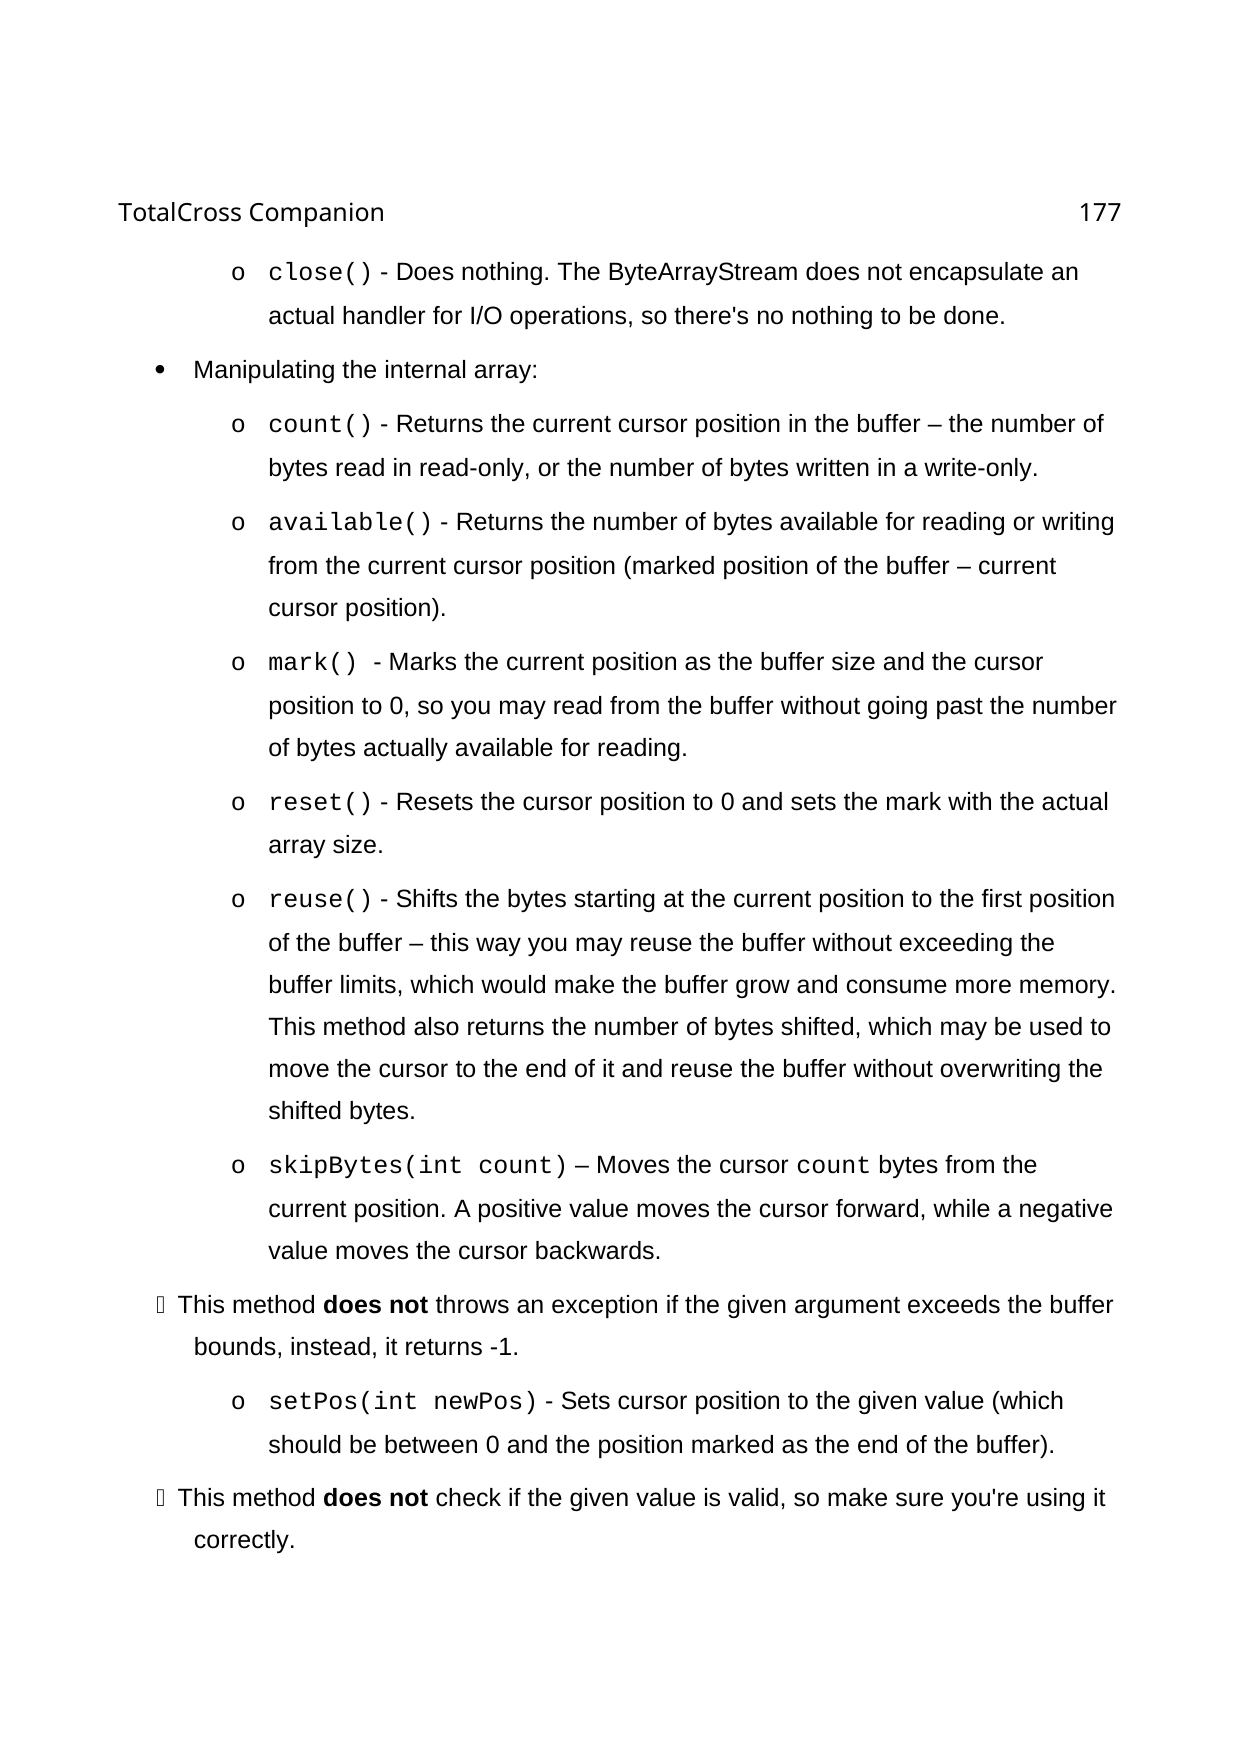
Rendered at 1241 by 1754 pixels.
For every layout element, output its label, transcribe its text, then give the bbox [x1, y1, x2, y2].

list This method does not throws an exception if the given argument exceeds the buffer bounds, instead, it returns -1. [156, 1291, 1122, 1361]
list skipBytes(int count) – Moves the cursor count bytes from the current position. A positive value moves the cursor forward, while a negative value moves the cursor backwards. [231, 1151, 1122, 1265]
list This method does not check if the given value is valid, so make sure you're using it correctly. [156, 1484, 1122, 1554]
list setPos(int newPos) - Sets cursor position to the given value (which should be between 0 and the position marked as the end of the buffer). [231, 1387, 1122, 1458]
list Manipulating the internal array: [156, 356, 1122, 384]
list mark() - Marks the current position as the buffer size and the cursor position to 0, so you may read from the buffer without going past the number of bytes actually available for reading. [231, 648, 1122, 762]
list close() - Does nothing. The ByteArrayStream does not encapsulate an actual handler for I/O operations, so there's no nothing to be done. [231, 258, 1122, 330]
list available() - Returns the number of bytes available for reading or writing from the current cursor position (marked position of the buffer – current cursor position). [231, 508, 1122, 622]
list reset() - Resets the cursor position to 0 and sets the mark with the actual array size. [231, 787, 1122, 859]
list reuse() - Shifts the bytes starting at the current position to the first position of the buffer – this way you may reuse the buffer without exceeding the buffer limits, which would make the buffer grow and consume more memory. This method also returns the number of bytes shifted, which may be used to move the cursor to the end of it and reuse the buffer without overwriting the shifted bytes. [231, 885, 1122, 1125]
list count() - Returns the current cursor position in the buffer – the number of bytes read in read-only, or the number of bytes written in a write-only. [231, 410, 1122, 482]
